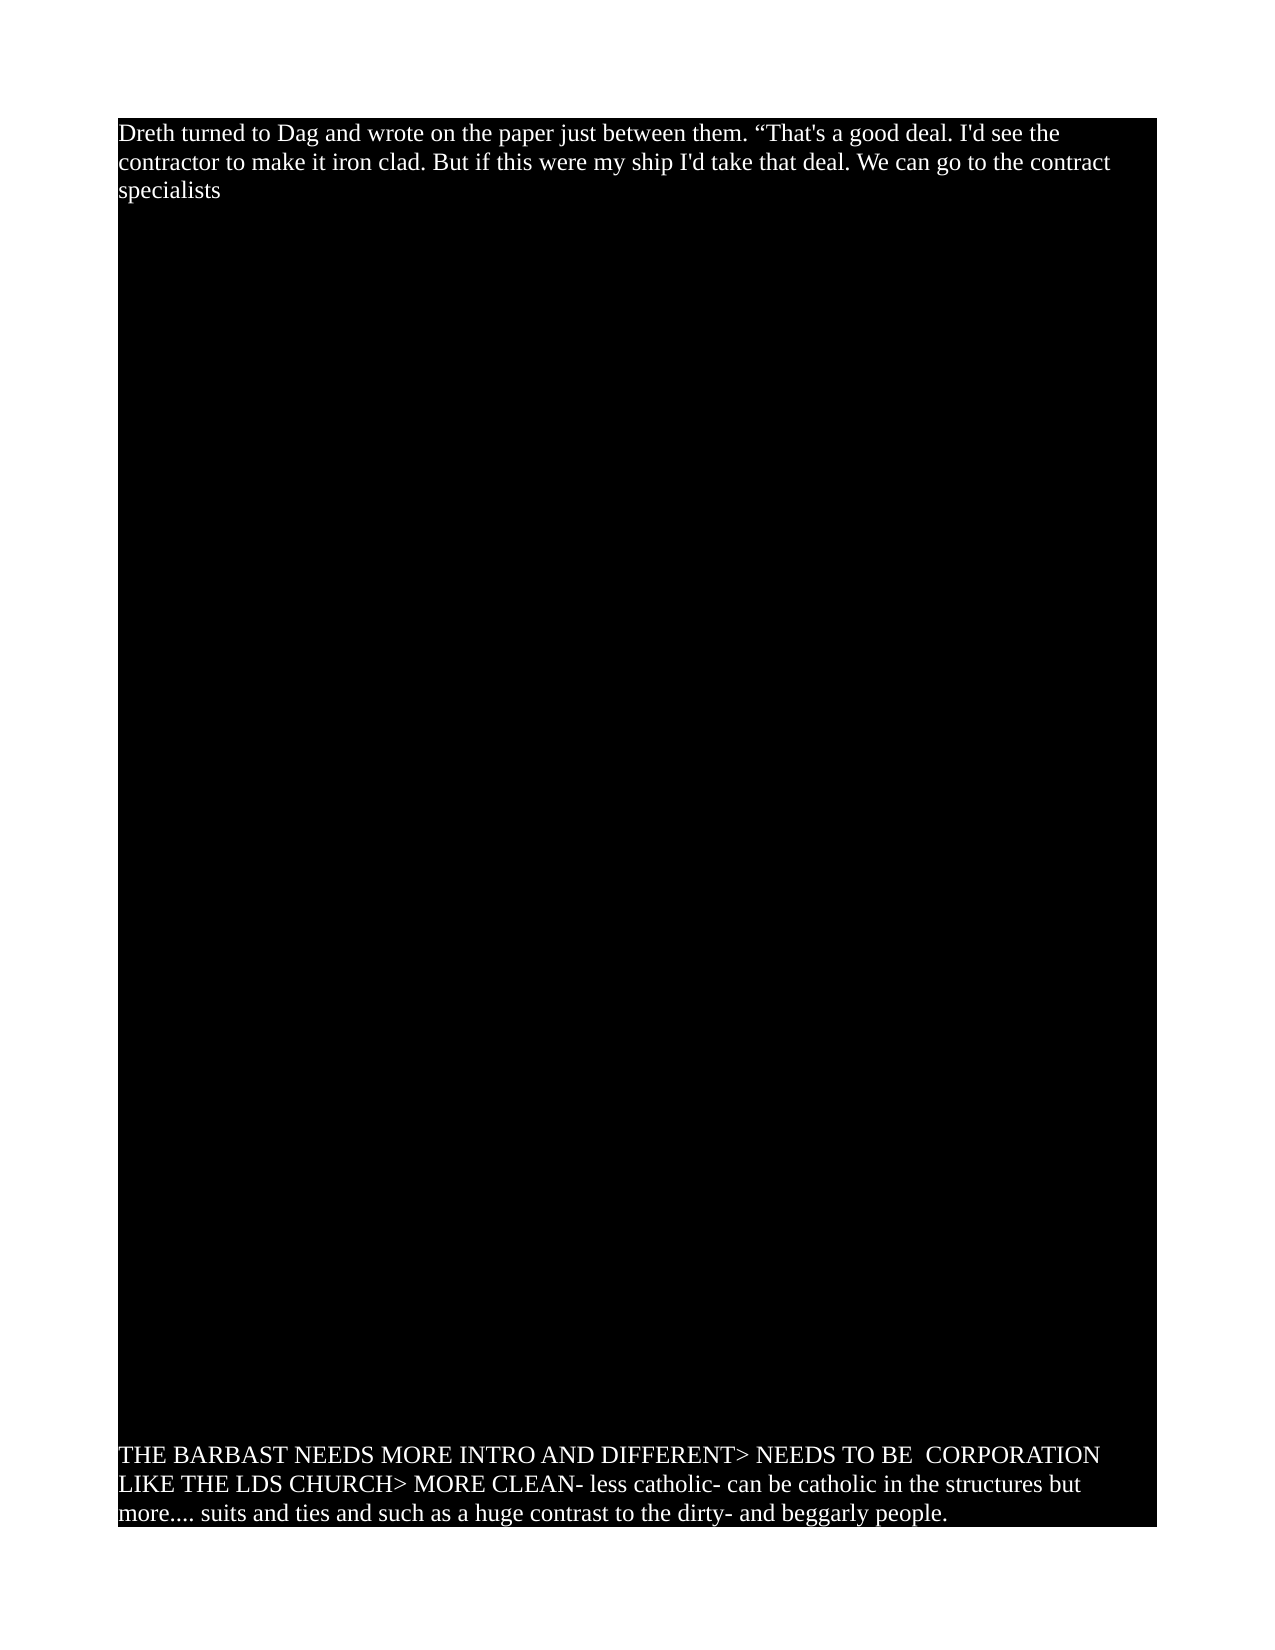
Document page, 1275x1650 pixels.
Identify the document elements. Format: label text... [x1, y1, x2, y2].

text Dreth turned to Dag and wrote on the paper just between them. “That's a good deal. I'd see the contractor to make it iron clad. But if this were my ship I'd take that deal. We can go to the contract specialists [118, 118, 1157, 204]
text THE BARBAST NEEDS MORE INTRO AND DIFFERENT> NEEDS TO BE CORPORATION LIKE THE LDS CHURCH> MORE CLEAN- less catholic- can be catholic in the structures but more.... suits and ties and such as a huge contrast to the dirty- and beggarly people. [118, 1441, 1157, 1527]
